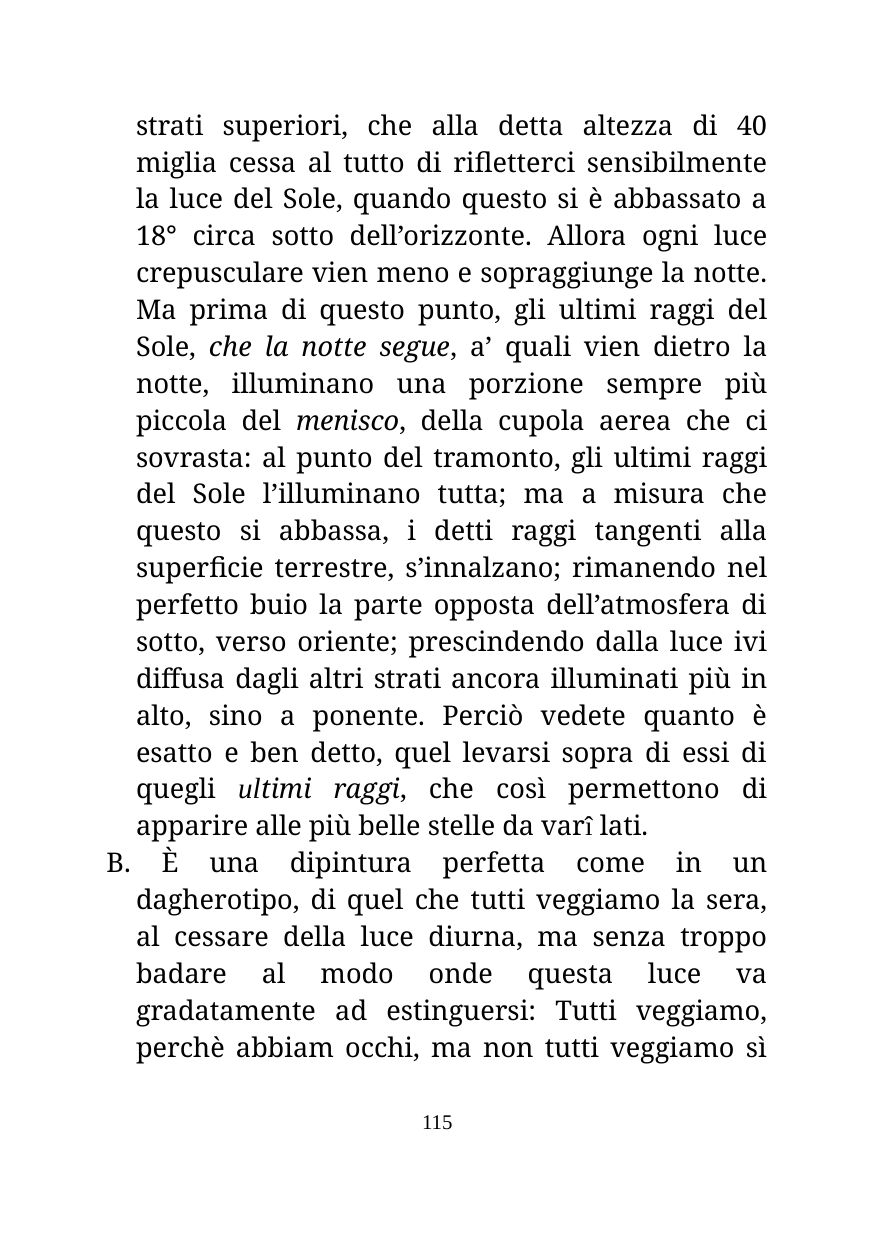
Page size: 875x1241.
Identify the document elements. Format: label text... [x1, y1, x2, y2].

text strati superiori, che alla detta altezza di 40 miglia cessa al tutto di rifletterci sensibilmente la luce del Sole, quando questo si è abbassato a 18° circa sotto dell’orizzonte. Allora ogni luce crepusculare vien meno e sopraggiunge la notte. Ma prima di questo punto, gli ultimi raggi del Sole, che la notte segue, a’ quali vien dietro la notte, illuminano una porzione sempre più piccola del menisco, della cupola aerea che ci sovrasta: al punto del tramonto, gli ultimi raggi del Sole l’illuminano tutta; ma a misura che questo si abbassa, i detti raggi tangenti alla superficie terrestre, s’innalzano; rimanendo nel perfetto buio la parte opposta dell’atmosfera di sotto, verso oriente; prescindendo dalla luce ivi diffusa dagli altri strati ancora illuminati più in alto, sino a ponente. Perciò vedete quanto è esatto e ben detto, quel levarsi sopra di essi di quegli ultimi raggi, che così permettono di apparire alle più belle stelle da varî lati. [106, 106, 768, 844]
text B. È una dipintura perfetta come in un dagherotipo, di quel che tutti veggiamo la sera, al cessare della luce diurna, ma senza troppo badare al modo onde questa luce va gradatamente ad estinguersi: Tutti veggiamo, perchè abbiam occhi, ma non tutti veggiamo sì [106, 844, 768, 1065]
